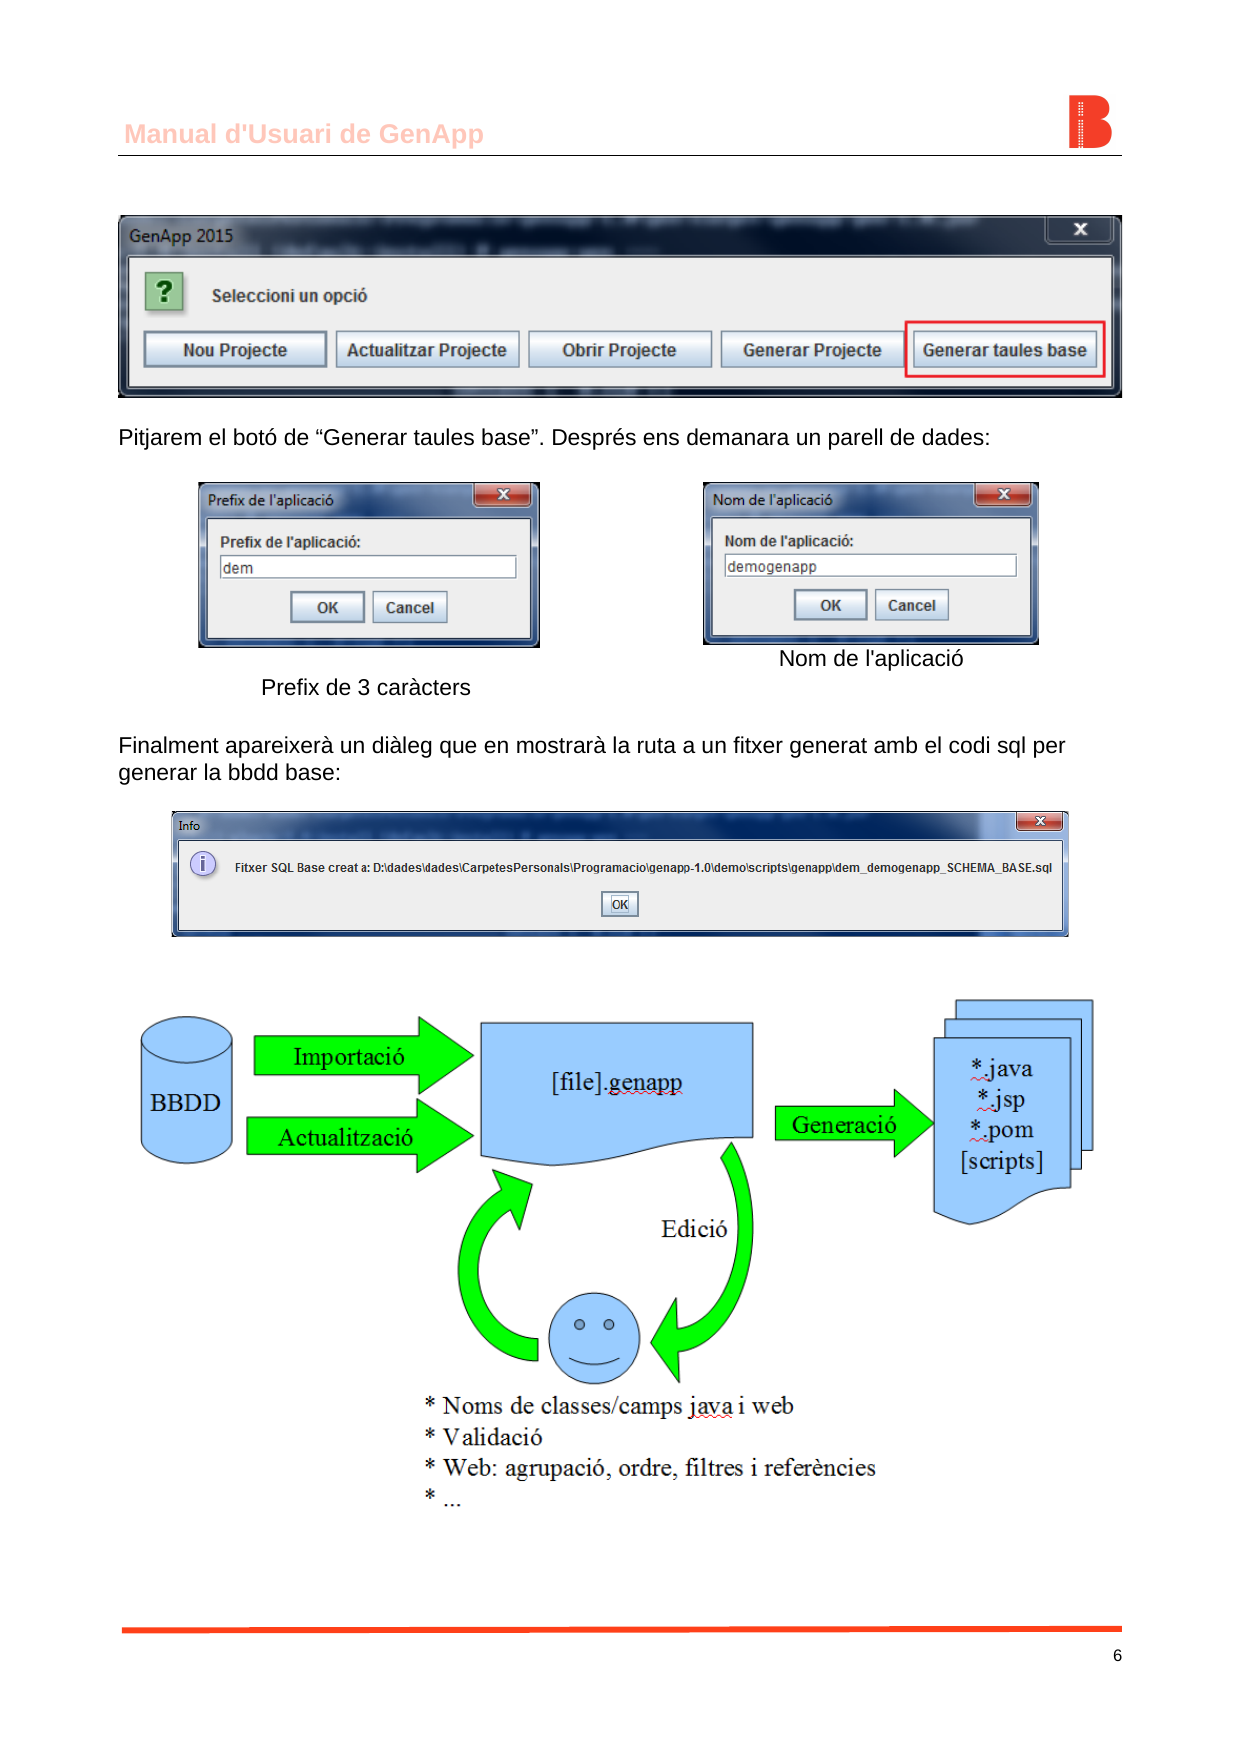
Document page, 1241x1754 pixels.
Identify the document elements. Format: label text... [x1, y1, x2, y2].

text Pitjarem el botó de “Generar taules base”. Després ens demanara un parell de dades: [118, 424, 1122, 451]
picture [118, 215, 1123, 398]
picture [198, 482, 540, 648]
picture [703, 482, 1039, 645]
picture [118, 989, 1123, 1521]
picture [171, 811, 1069, 937]
text Finalment apareixerà un diàleg que en mostrarà la ruta a un fitxer generat amb el codi sql per generar la bbdd base: [118, 732, 1122, 785]
picture [1063, 94, 1117, 150]
table_header Nom de l'aplicació [620, 477, 1122, 706]
table_header Prefix de 3 caràcters [118, 477, 620, 706]
